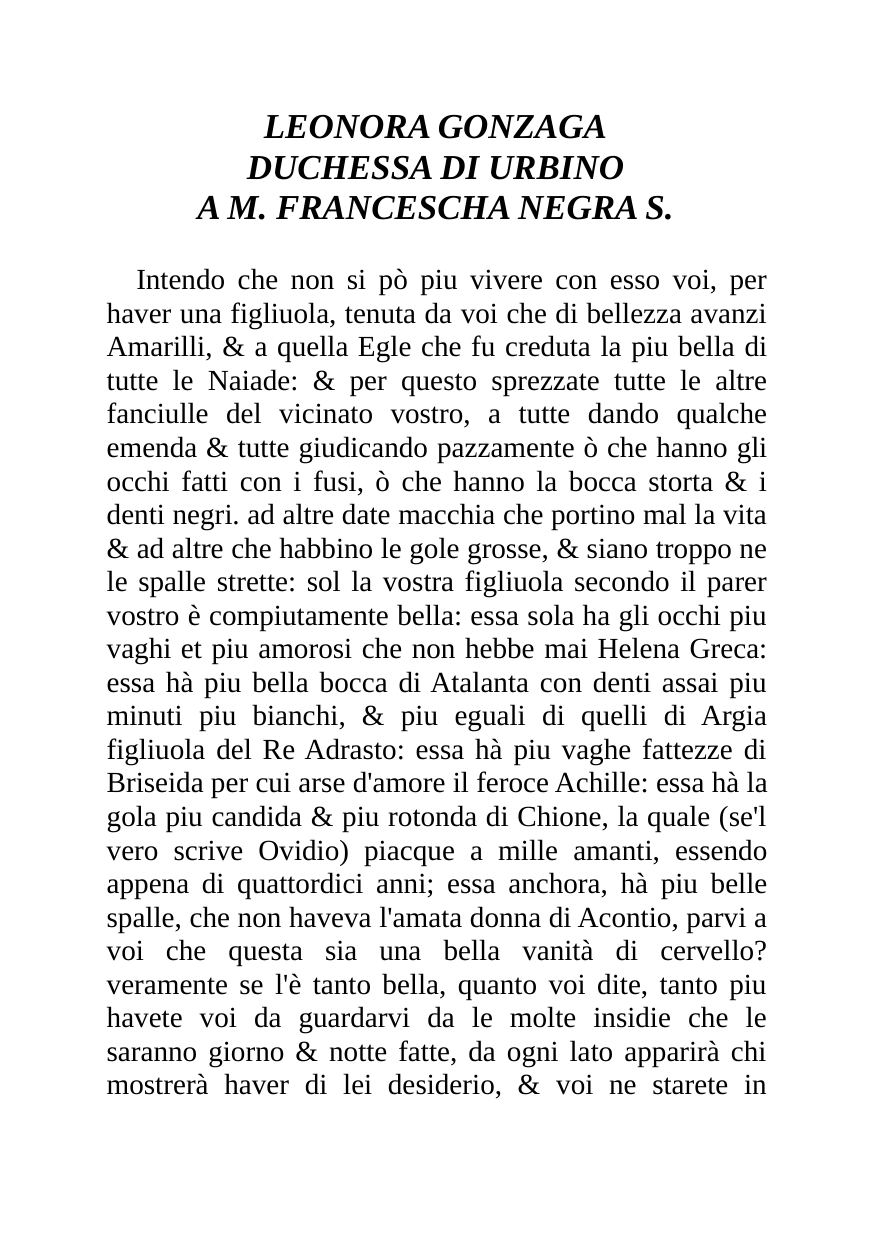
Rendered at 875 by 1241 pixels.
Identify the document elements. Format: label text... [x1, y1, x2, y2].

text Intendo che non si pò piu vivere con esso voi, per haver una figliuola, tenuta da voi che di bellezza avanzi Amarilli, & a quella Egle che fu creduta la piu bella di tutte le Naiade: & per questo sprezzate tutte le altre fanciulle del vicinato vostro, a tutte dando qualche emenda & tutte giudicando pazzamente ò che hanno gli occhi fatti con i fusi, ò che hanno la bocca storta & i denti negri. ad altre date macchia che portino mal la vita & ad altre che habbino le gole grosse, & siano troppo ne le spalle strette: sol la vostra figliuola secondo il parer vostro è compiutamente bella: essa sola ha gli occhi piu vaghi et piu amorosi che non hebbe mai Helena Greca: essa hà piu bella bocca di Atalanta con denti assai piu minuti piu bianchi, & piu eguali di quelli di Argia figliuola del Re Adrasto: essa hà piu vaghe fattezze di Briseida per cui arse d'amore il feroce Achille: essa hà la gola piu candida & piu rotonda di Chione, la quale (se'l vero scrive Ovidio) piacque a mille amanti, essendo appena di quattordici anni; essa anchora, hà piu belle spalle, che non haveva l'amata donna di Acontio, parvi a voi che questa sia una bella vanità di cervello? veramente se l'è tanto bella, quanto voi dite, tanto piu havete voi da guardarvi da le molte insidie che le saranno giorno & notte fatte, da ogni lato apparirà chi mostrerà haver di lei desiderio, & voi ne starete in [106, 262, 768, 1101]
subtitle LEONORA GONZAGA DUCHESSA DI URBINO A M. FRANCESCHA NEGRA S. [106, 106, 768, 227]
